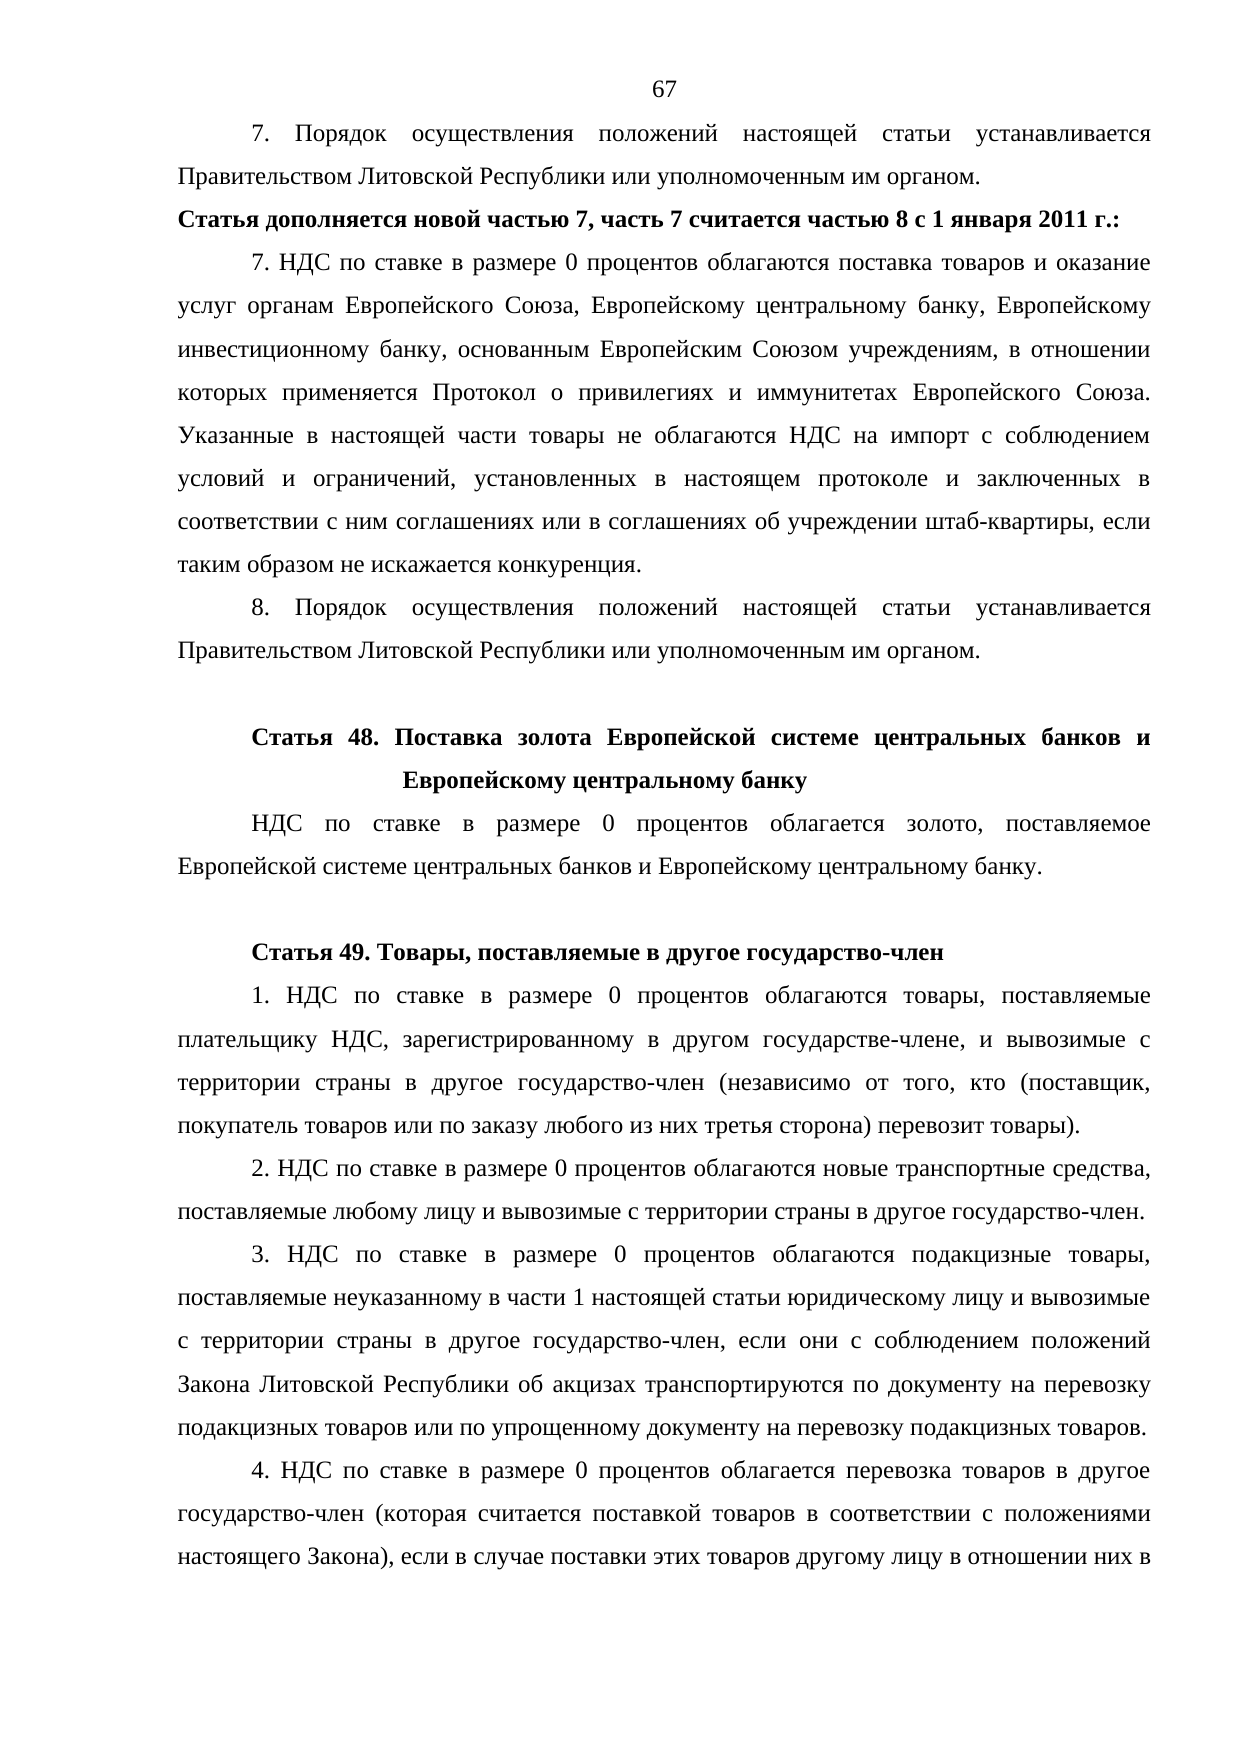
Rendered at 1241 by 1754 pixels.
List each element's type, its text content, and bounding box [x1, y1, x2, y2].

text 7. НДС по ставке в размере 0 процентов облагаются поставка товаров и оказание услуг органам Европейского Союза, Европейскому центральному банку, Европейскому инвестиционному банку, основанным Европейским Союзом учреждениям, в отношении которых применяется Протокол о привилегиях и иммунитетах Европейского Союза. Указанные в настоящей части товары не облагаются НДС на импорт с соблюдением условий и ограничений, установленных в настоящем протоколе и заключенных в соответствии с ним соглашениях или в соглашениях об учреждении штаб-квартиры, если таким образом не искажается конкуренция. [177, 247, 1152, 578]
text 7. Порядок осуществления положений настоящей статьи устанавливается Правительством Литовской Республики или уполномоченным им органом. [177, 118, 1152, 190]
text Статья 49. Товары, поставляемые в другое государство-член [177, 937, 1152, 966]
text 3. НДС по ставке в размере 0 процентов облагаются подакцизные товары, поставляемые неуказанному в части 1 настоящей статьи юридическому лицу и вывозимые с территории страны в другое государство-член, если они с соблюдением положений Закона Литовской Республики об акцизах транспортируются по документу на перевозку подакцизных товаров или по упрощенному документу на перевозку подакцизных товаров. [177, 1239, 1152, 1441]
text 8. Порядок осуществления положений настоящей статьи устанавливается Правительством Литовской Республики или уполномоченным им органом. [177, 592, 1152, 664]
text НДС по ставке в размере 0 процентов облагается золото, поставляемое Европейской системе центральных банков и Европейскому центральному банку. [177, 808, 1152, 880]
text Статья 48. Поставка золота Европейской системе центральных банков и Европейскому центральному банку [251, 722, 1152, 794]
text 4. НДС по ставке в размере 0 процентов облагается перевозка товаров в другое государство-член (которая считается поставкой товаров в соответствии с положениями настоящего Закона), если в случае поставки этих товаров другому лицу в отношении них в [177, 1455, 1152, 1570]
text Статья дополняется новой частью 7, часть 7 считается частью 8 с 1 января 2011 г.: [177, 204, 1152, 233]
text 1. НДС по ставке в размере 0 процентов облагаются товары, поставляемые плательщику НДС, зарегистрированному в другом государстве-члене, и вывозимые с территории страны в другое государство-член (независимо от того, кто (поставщик, покупатель товаров или по заказу любого из них третья сторона) перевозит товары). [177, 981, 1152, 1139]
text 2. НДС по ставке в размере 0 процентов облагаются новые транспортные средства, поставляемые любому лицу и вывозимые с территории страны в другое государство-член. [177, 1153, 1152, 1225]
